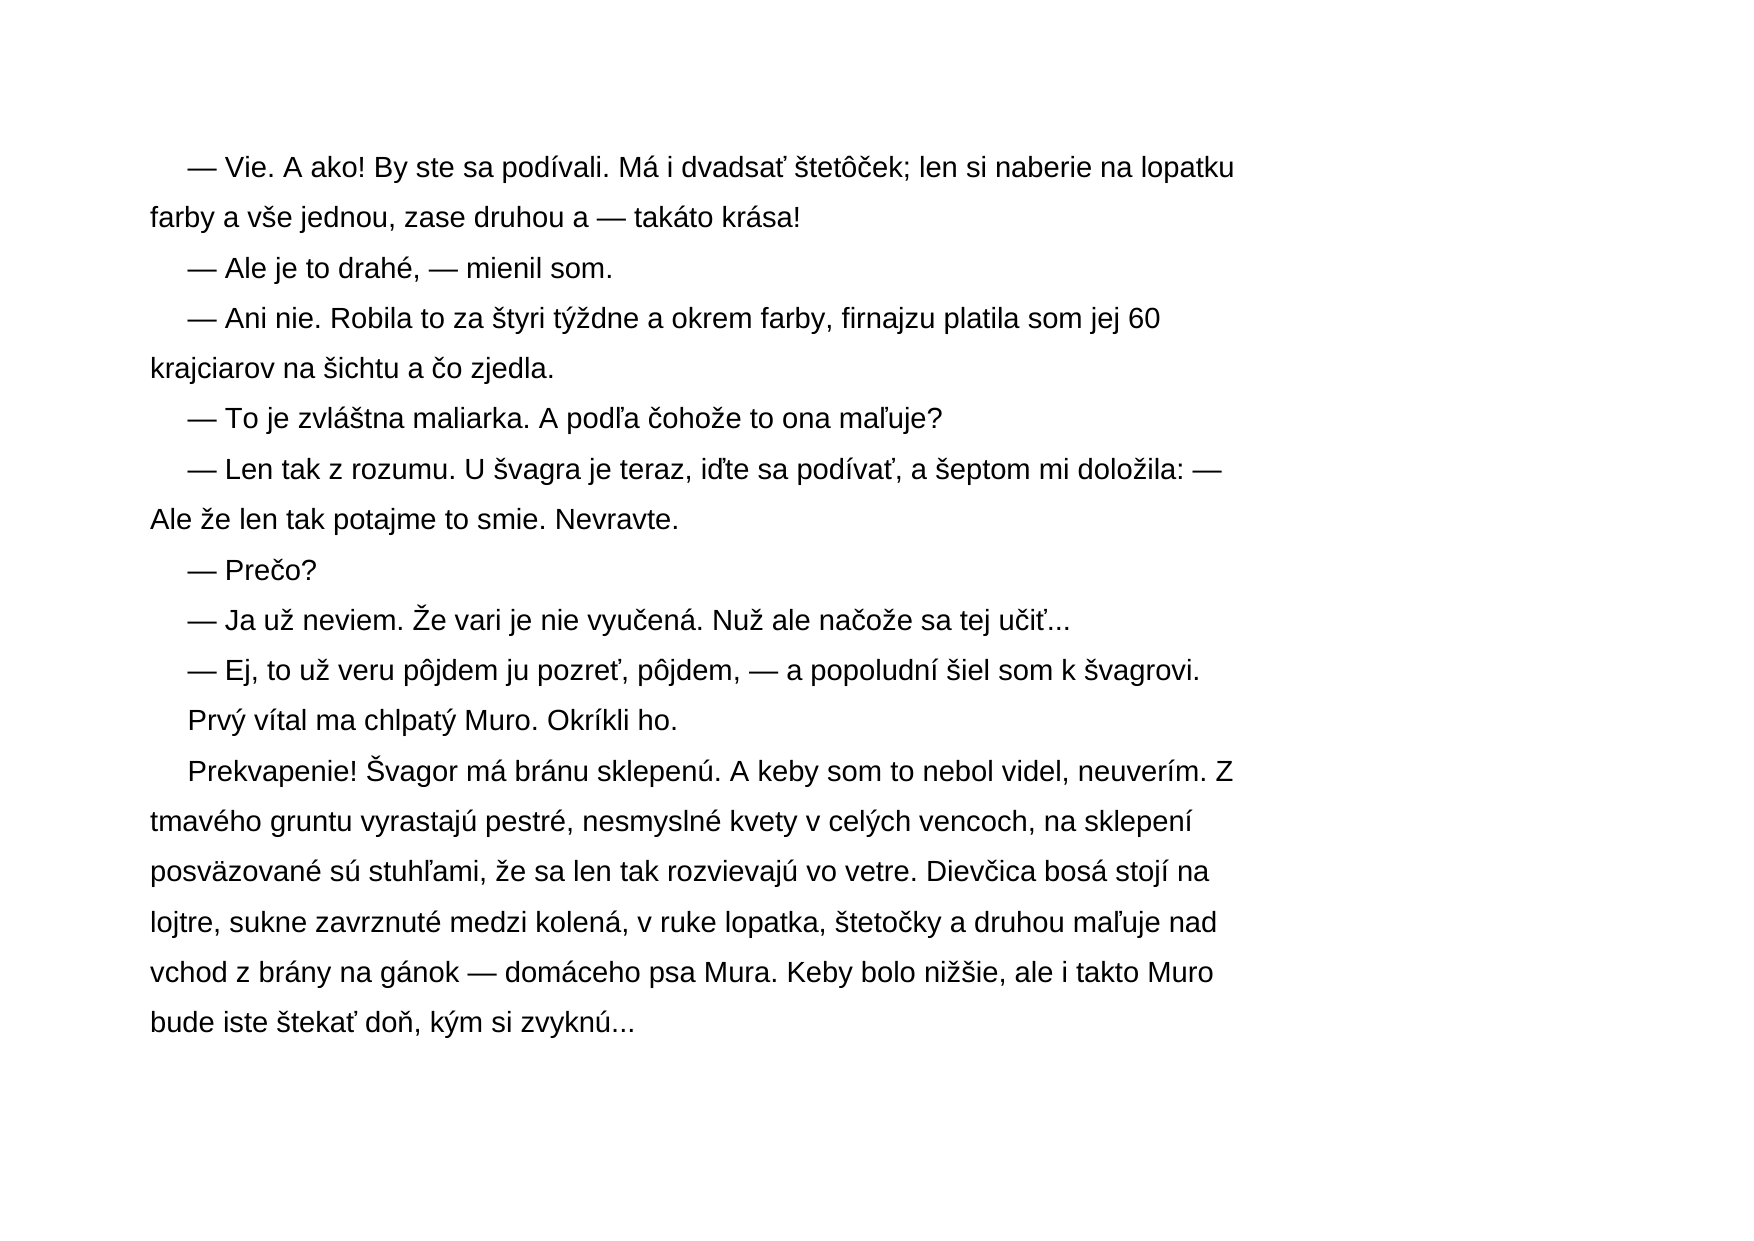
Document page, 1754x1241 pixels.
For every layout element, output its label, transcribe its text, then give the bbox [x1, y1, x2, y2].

text — Ej, to už veru pôjdem ju pozreť, pôjdem, — a popoludní šiel som k švagrovi. [150, 653, 1242, 687]
text Prvý vítal ma chlpatý Muro. Okríkli ho. [150, 703, 1242, 737]
text — Ani nie. Robila to za štyri týždne a okrem farby, firnajzu platila som jej 60 krajciarov na šichtu a čo zjedla. [150, 301, 1242, 385]
text — Ja už neviem. Že vari je nie vyučená. Nuž ale načože sa tej učiť... [150, 603, 1242, 636]
text — Vie. A ako! By ste sa podívali. Má i dvadsať štetôček; len si naberie na lopatku farby a vše jednou, zase druhou a — takáto krása! [150, 150, 1242, 234]
text Prekvapenie! Švagor má bránu sklepenú. A keby som to nebol videl, neuverím. Z tmavého gruntu vyrastajú pestré, nesmyslné kvety v celých vencoch, na sklepení posväzované sú stuhľami, že sa len tak rozvievajú vo vetre. Dievčica bosá stojí na lojtre, sukne zavrznuté medzi kolená, v ruke lopatka, štetočky a druhou maľuje nad vchod z brány na gánok — domáceho psa Mura. Keby bolo nižšie, ale i takto Muro bude iste štekať doň, kým si zvyknú... [150, 754, 1242, 1039]
text — Prečo? [150, 552, 1242, 586]
text — To je zvláštna maliarka. A podľa čohože to ona maľuje? [150, 402, 1242, 435]
text — Ale je to drahé, — mienil som. [150, 251, 1242, 284]
text — Len tak z rozumu. U švagra je teraz, iďte sa podívať, a šeptom mi doložila: — Ale že len tak potajme to smie. Nevravte. [150, 452, 1242, 536]
